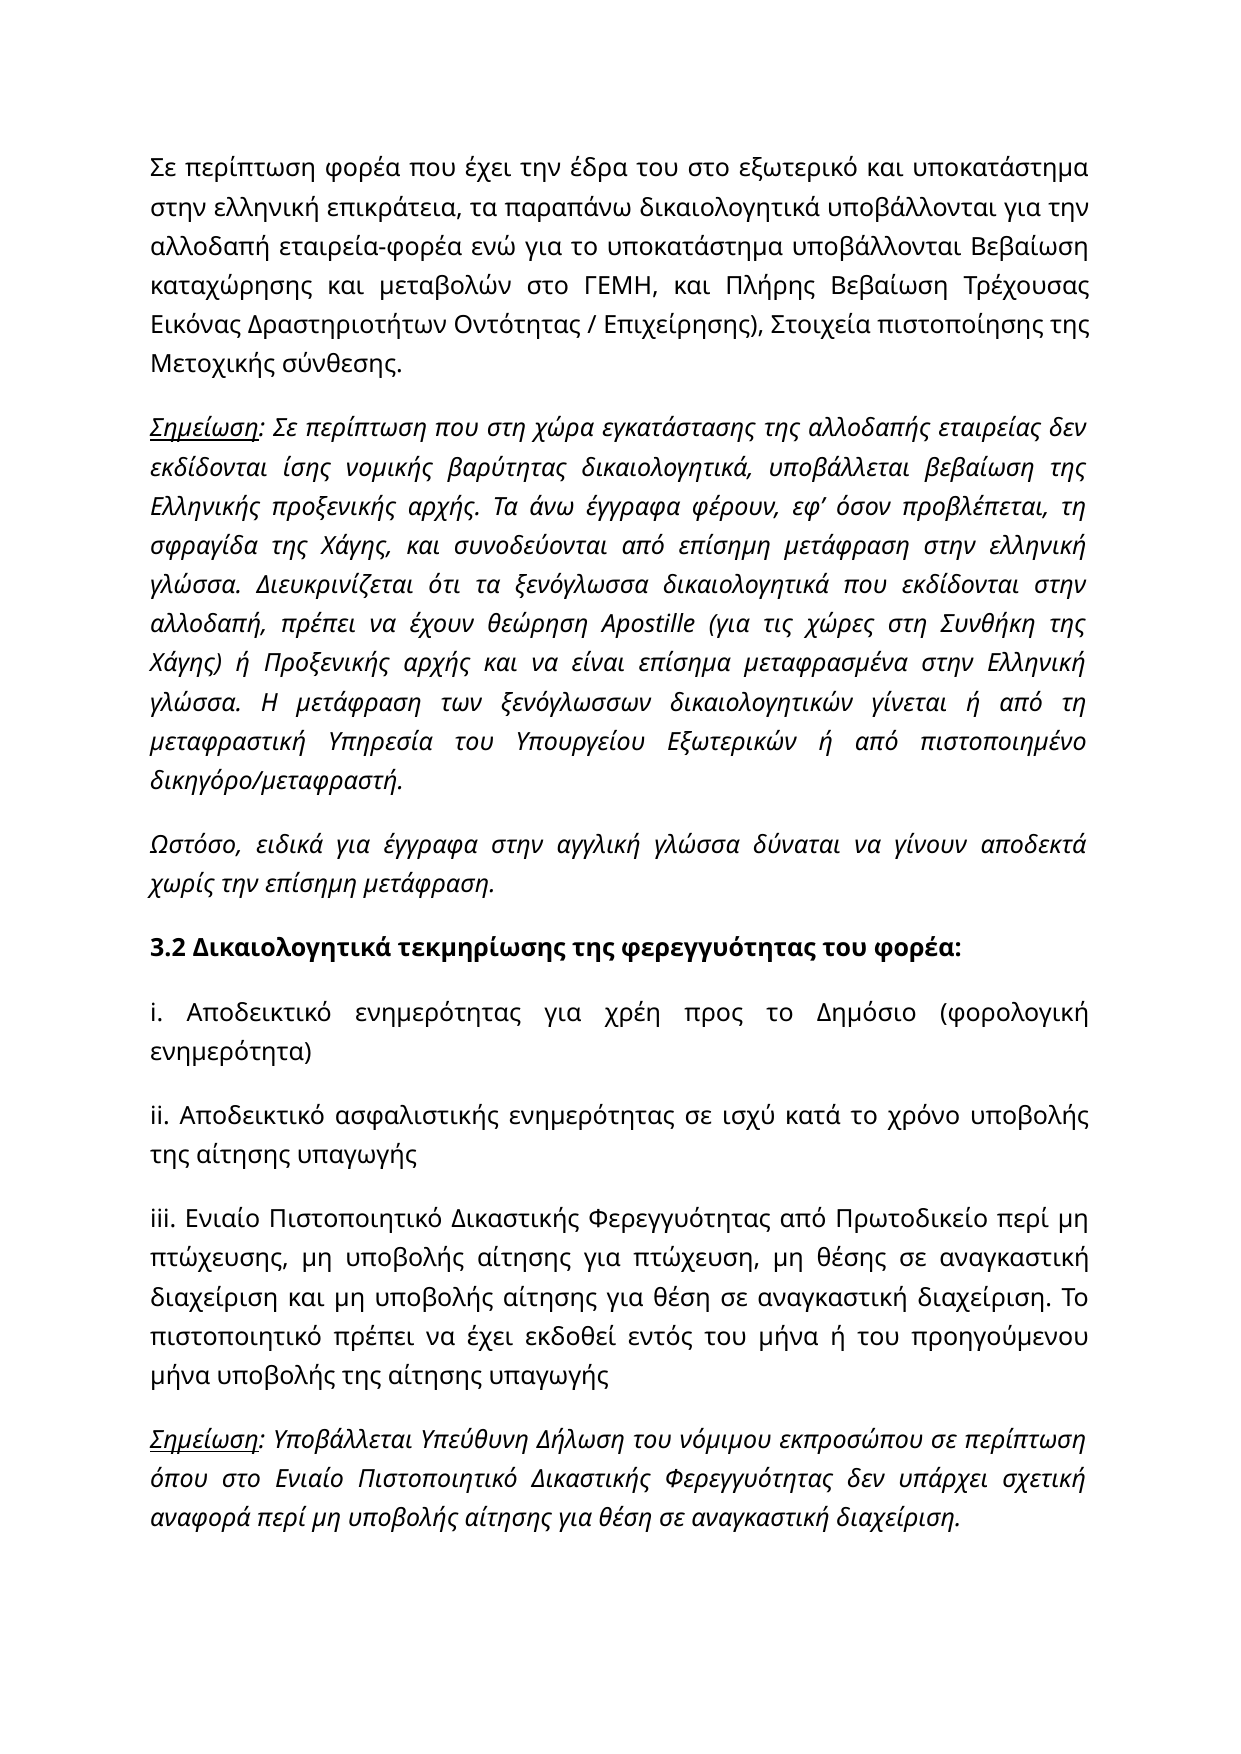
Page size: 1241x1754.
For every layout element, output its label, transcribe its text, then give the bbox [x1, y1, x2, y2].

text iii. Ενιαίο Πιστοποιητικό Δικαστικής Φερεγγυότητας από Πρωτοδικείο περί μη πτώχευσης, μη υποβολής αίτησης για πτώχευση, μη θέσης σε αναγκαστική διαχείριση και μη υποβολής αίτησης για θέση σε αναγκαστική διαχείριση. Το πιστοποιητικό πρέπει να έχει εκδοθεί εντός του μήνα ή του προηγούμενου μήνα υποβολής της αίτησης υπαγωγής [150, 1201, 1090, 1392]
text Σημείωση: Υποβάλλεται Υπεύθυνη Δήλωση του νόμιμου εκπροσώπου σε περίπτωση όπου στο Ενιαίο Πιστοποιητικό Δικαστικής Φερεγγυότητας δεν υπάρχει σχετική αναφορά περί μη υποβολής αίτησης για θέση σε αναγκαστική διαχείριση. [150, 1422, 1090, 1534]
text Σημείωση: Σε περίπτωση που στη χώρα εγκατάστασης της αλλοδαπής εταιρείας δεν εκδίδονται ίσης νομικής βαρύτητας δικαιολογητικά, υποβάλλεται βεβαίωση της Ελληνικής προξενικής αρχής. Τα άνω έγγραφα φέρουν, εφ’ όσον προβλέπεται, τη σφραγίδα της Χάγης, και συνοδεύονται από επίσημη μετάφραση στην ελληνική γλώσσα. Διευκρινίζεται ότι τα ξενόγλωσσα δικαιολογητικά που εκδίδονται στην αλλοδαπή, πρέπει να έχουν θεώρηση Αpostille (για τις χώρες στη Συνθήκη της Χάγης) ή Προξενικής αρχής και να είναι επίσημα μεταφρασμένα στην Ελληνική γλώσσα. Η μετάφραση των ξενόγλωσσων δικαιολογητικών γίνεται ή από τη μεταφραστική Υπηρεσία του Υπουργείου Εξωτερικών ή από πιστοποιημένο δικηγόρο/μεταφραστή. [150, 410, 1090, 797]
text Ωστόσο, ειδικά για έγγραφα στην αγγλική γλώσσα δύναται να γίνουν αποδεκτά χωρίς την επίσημη μετάφραση. [150, 827, 1090, 900]
text i. Αποδεικτικό ενημερότητας για χρέη προς το Δημόσιο (φορολογική ενημερότητα) [150, 994, 1090, 1067]
text ii. Αποδεικτικό ασφαλιστικής ενημερότητας σε ισχύ κατά το χρόνο υποβολής της αίτησης υπαγωγής [150, 1097, 1090, 1171]
text Σε περίπτωση φορέα που έχει την έδρα του στο εξωτερικό και υποκατάστημα στην ελληνική επικράτεια, τα παραπάνω δικαιολογητικά υποβάλλονται για την αλλοδαπή εταιρεία-φορέα ενώ για το υποκατάστημα υποβάλλονται Βεβαίωση καταχώρησης και μεταβολών στο ΓΕΜΗ, και Πλήρης Βεβαίωση Τρέχουσας Εικόνας Δραστηριοτήτων Οντότητας / Επιχείρησης), Στοιχεία πιστοποίησης της Μετοχικής σύνθεσης. [150, 150, 1090, 380]
text 3.2 Δικαιολογητικά τεκμηρίωσης της φερεγγυότητας του φορέα: [150, 930, 1090, 964]
